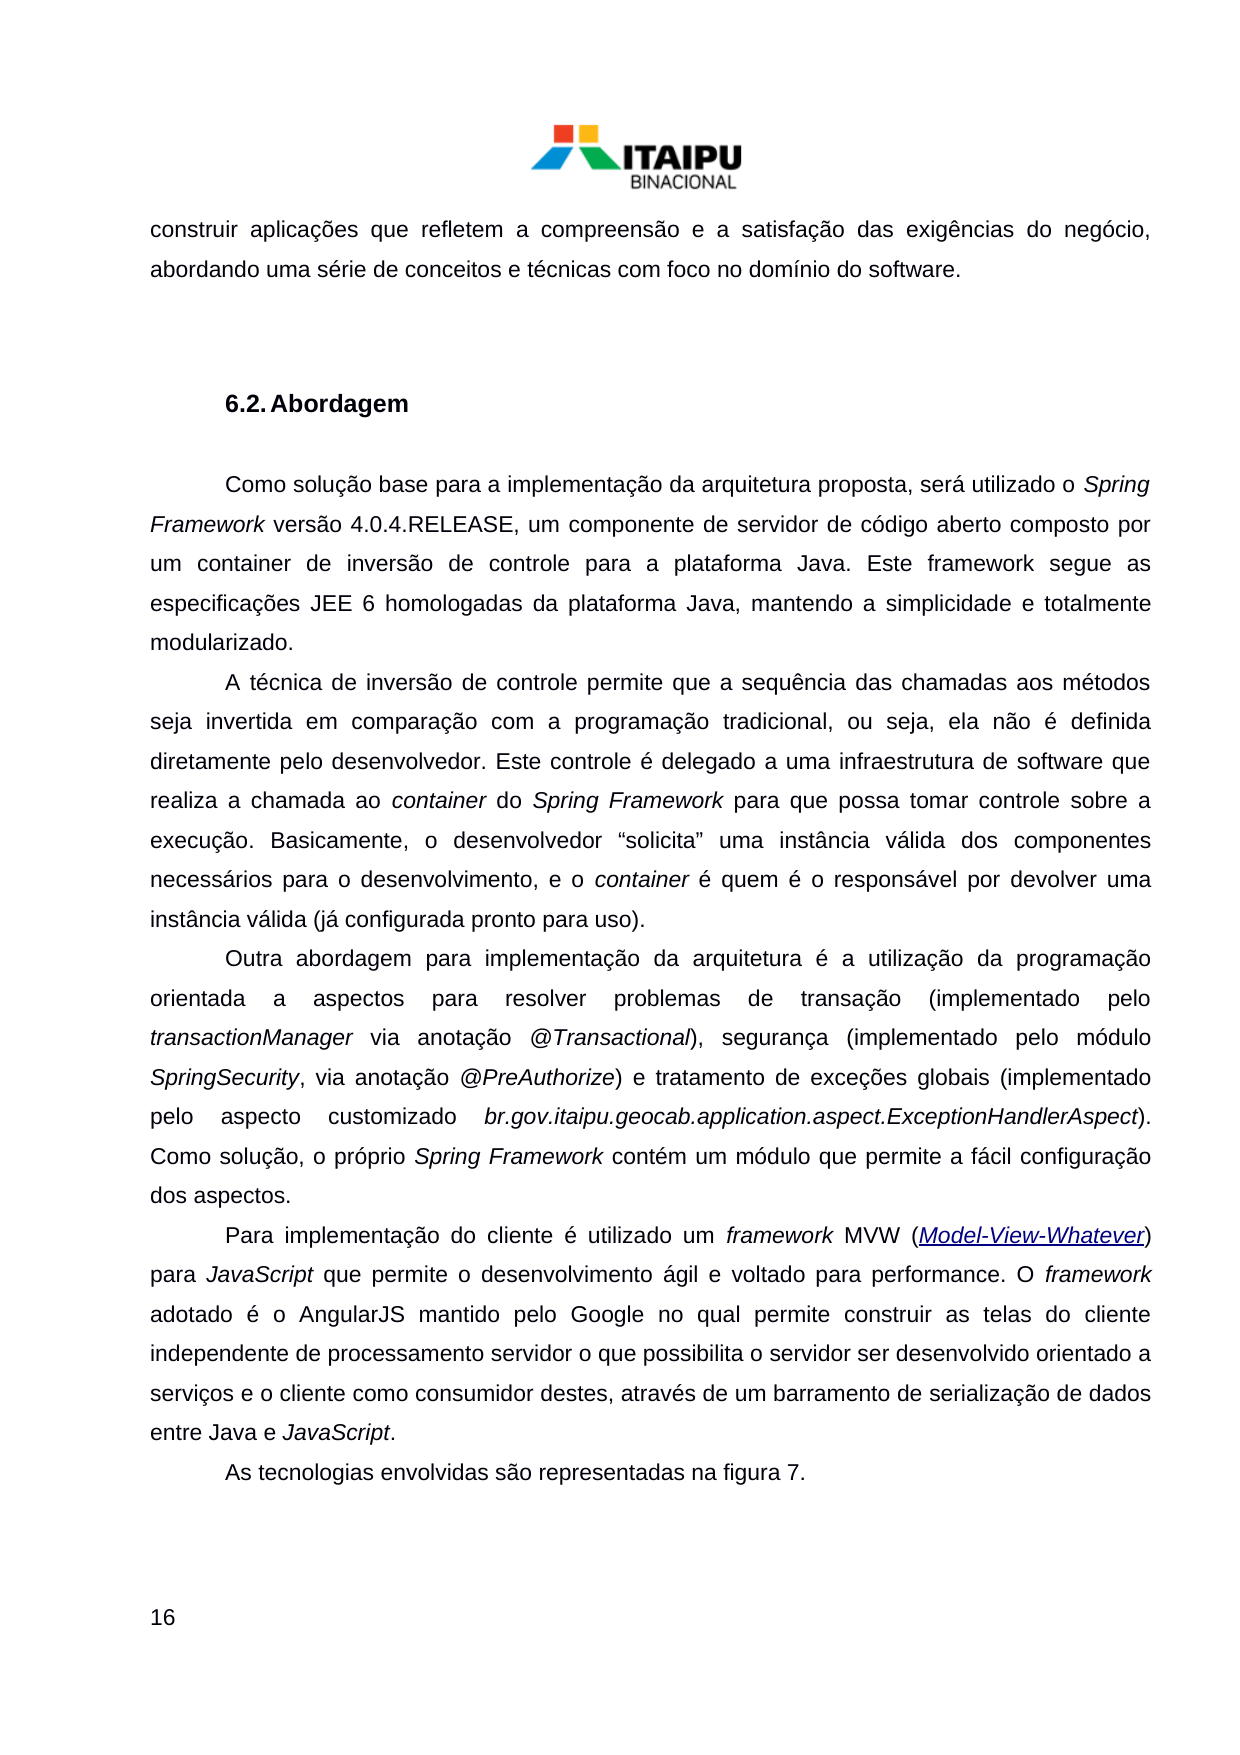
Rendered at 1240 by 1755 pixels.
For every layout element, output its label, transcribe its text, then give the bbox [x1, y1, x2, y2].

text Outra abordagem para implementação da arquitetura é a utilização da programação orientada a aspectos para resolver problemas de transação (implementado pelo transactionManager via anotação @Transactional), segurança (implementado pelo módulo SpringSecurity, via anotação @PreAuthorize) e tratamento de exceções globais (implementado pelo aspecto customizado br.gov.itaipu.geocab.application.aspect.ExceptionHandlerAspect). Como solução, o próprio Spring Framework contém um módulo que permite a fácil configuração dos aspectos. [150, 945, 1152, 1208]
text Para implementação do cliente é utilizado um framework MVW (Model-View-Whatever) para JavaScript que permite o desenvolvimento ágil e voltado para performance. O framework adotado é o AngularJS mantido pelo Google no qual permite construir as telas do cliente independente de processamento servidor o que possibilita o servidor ser desenvolvido orientado a serviços e o cliente como consumidor destes, através de um barramento de serialização de dados entre Java e JavaScript. [150, 1222, 1152, 1445]
list Abordagem [225, 389, 1152, 418]
text construir aplicações que refletem a compreensão e a satisfação das exigências do negócio, abordando uma série de conceitos e técnicas com foco no domínio do software. [150, 216, 1152, 282]
text A técnica de inversão de controle permite que a sequência das chamadas aos métodos seja invertida em comparação com a programação tradicional, ou seja, ela não é definida diretamente pelo desenvolvedor. Este controle é delegado a uma infraestrutura de software que realiza a chamada ao container do Spring Framework para que possa tomar controle sobre a execução. Basicamente, o desenvolvedor “solicita” uma instância válida dos componentes necessários para o desenvolvimento, e o container é quem é o responsável por devolver uma instância válida (já configurada pronto para uso). [150, 669, 1152, 932]
text As tecnologias envolvidas são representadas na figura 7. [150, 1458, 1152, 1485]
text Como solução base para a implementação da arquitetura proposta, será utilizado o Spring Framework versão 4.0.4.RELEASE, um componente de servidor de código aberto composto por um container de inversão de controle para a plataforma Java. Este framework segue as especificações JEE 6 homologadas da plataforma Java, mantendo a simplicidade e totalmente modularizado. [150, 471, 1152, 656]
